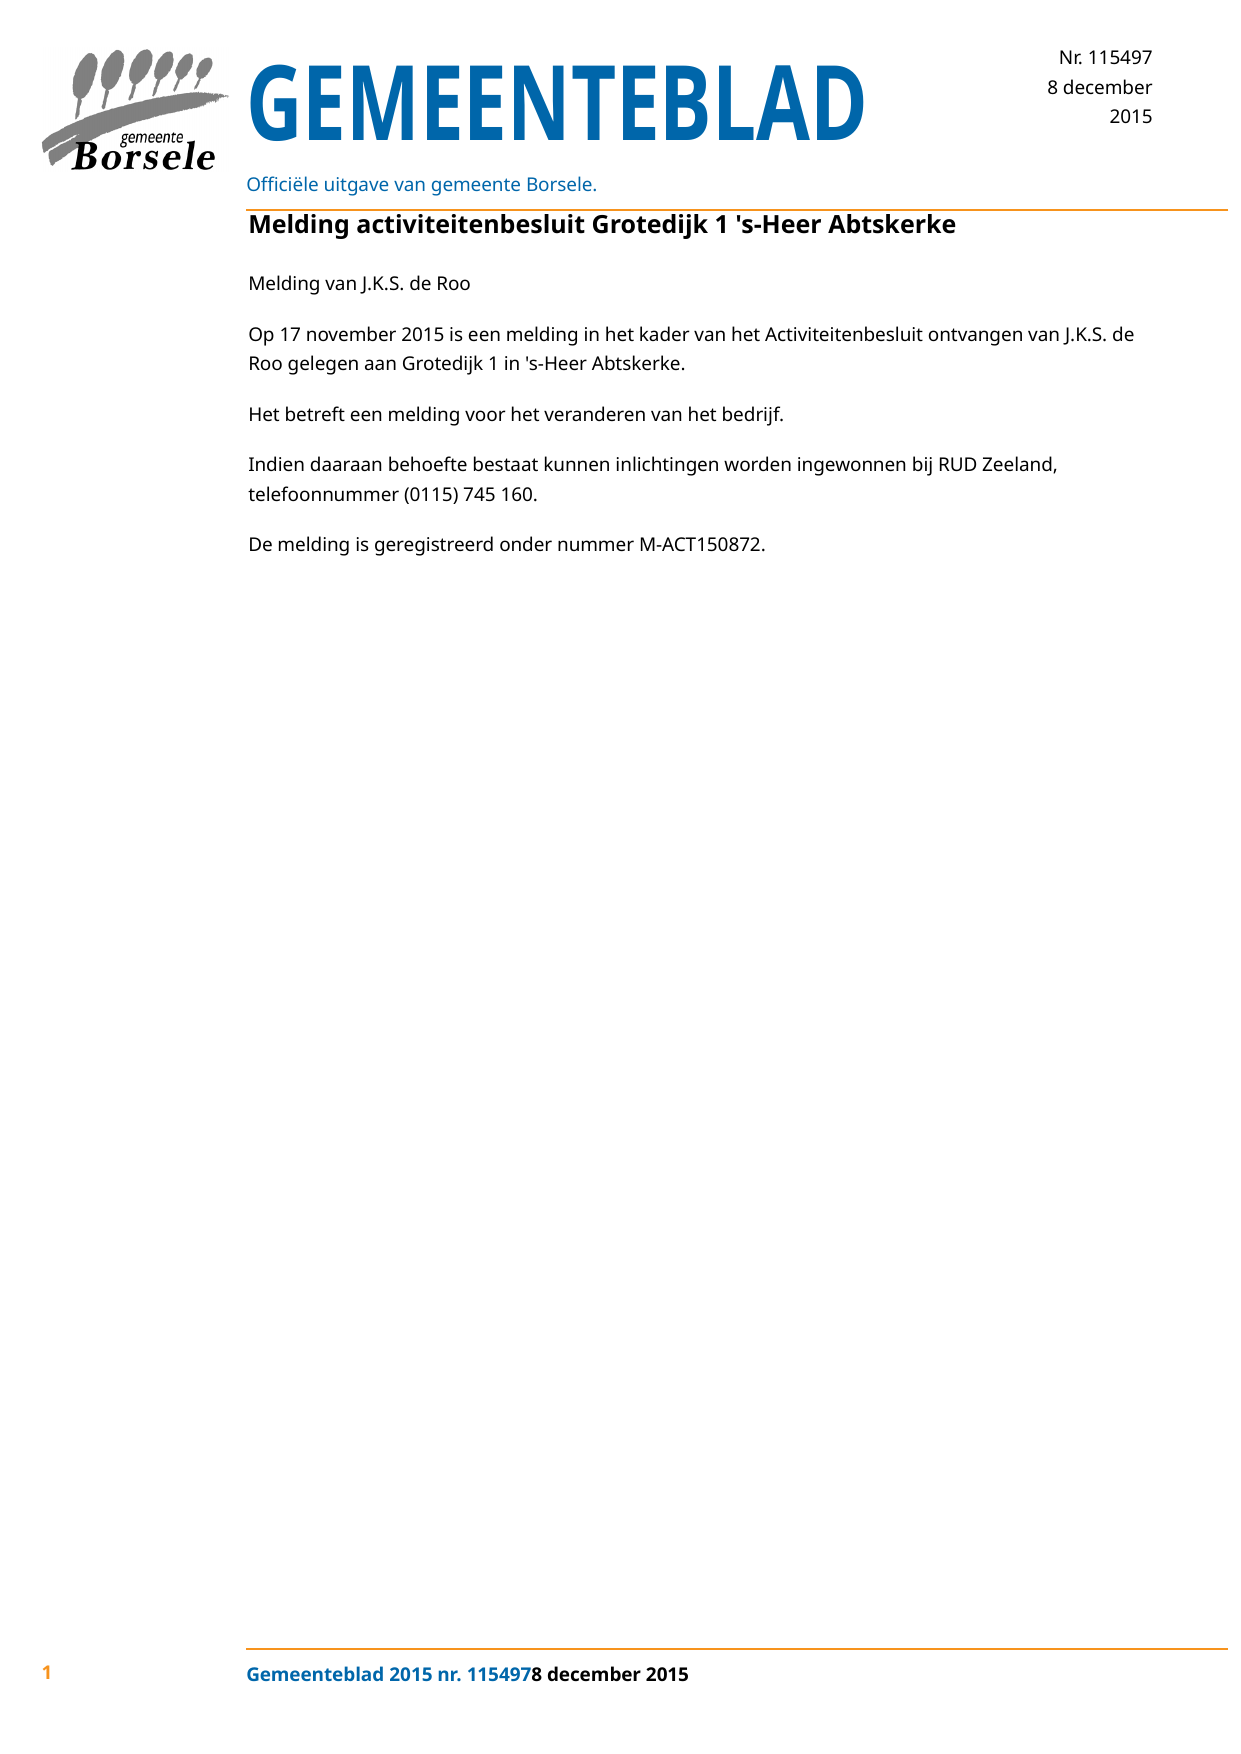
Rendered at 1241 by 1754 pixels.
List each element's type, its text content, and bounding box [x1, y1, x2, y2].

picture [41, 47, 231, 172]
text Op 17 november 2015 is een melding in het kader van het Activiteitenbesluit ontvangen van J.K.S. de Roo gelegen aan Grotedijk 1 in 's-Heer Abtskerke. [248, 321, 1152, 376]
text Melding van J.K.S. de Roo [248, 270, 1152, 296]
text Melding activiteitenbesluit Grotedijk 1 's-Heer Abtskerke [248, 211, 1152, 241]
text Het betreft een melding voor het veranderen van het bedrijf. [248, 401, 1152, 426]
text De melding is geregistreerd onder nummer M-ACT150872. [248, 531, 1152, 557]
text Indien daaraan behoefte bestaat kunnen inlichtingen worden ingewonnen bij RUD Zeeland, telefoonnummer (0115) 745 160. [248, 451, 1152, 506]
